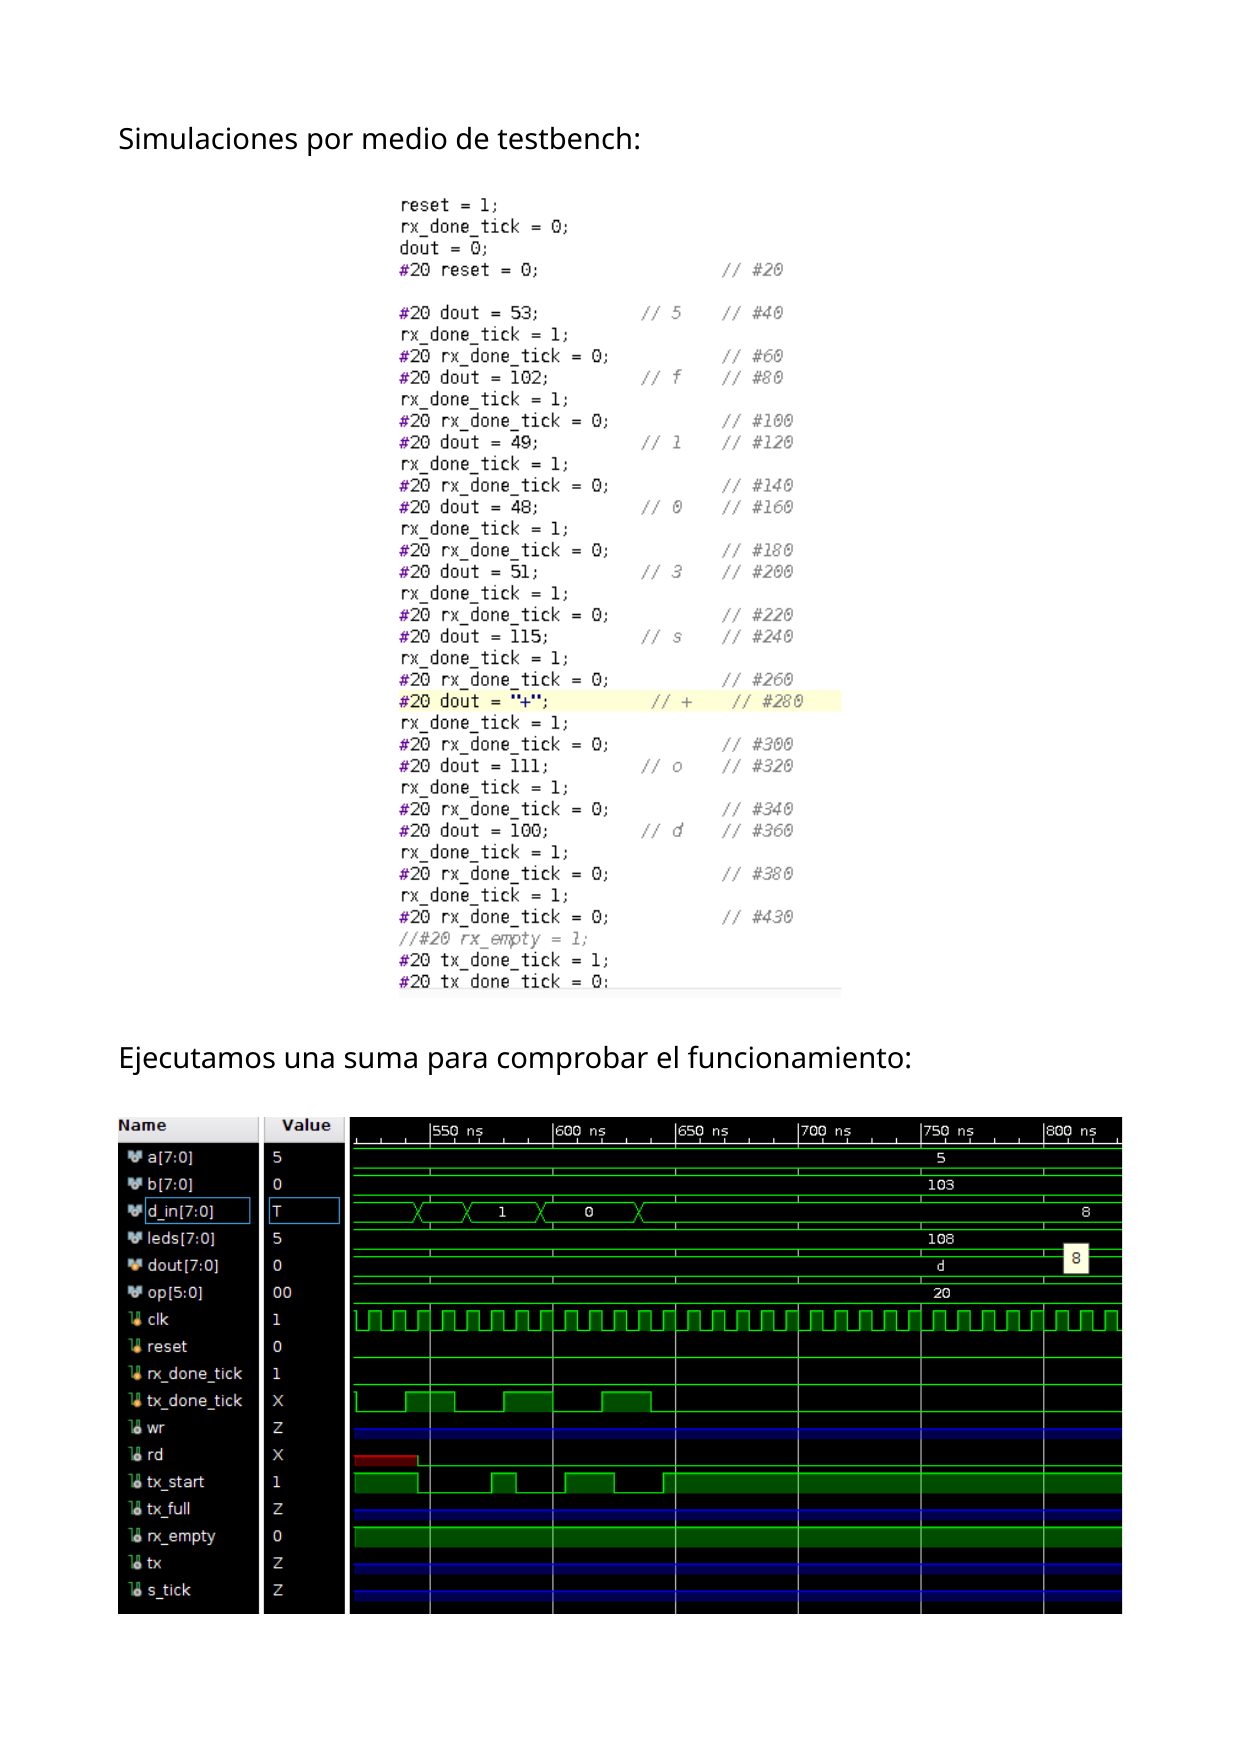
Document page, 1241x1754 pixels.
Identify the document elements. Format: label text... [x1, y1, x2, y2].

text Ejecutamos una suma para comprobar el funcionamiento: [118, 1038, 1122, 1077]
picture [398, 197, 842, 998]
picture [118, 1117, 1123, 1614]
text Simulaciones por medio de testbench: [118, 118, 1122, 158]
